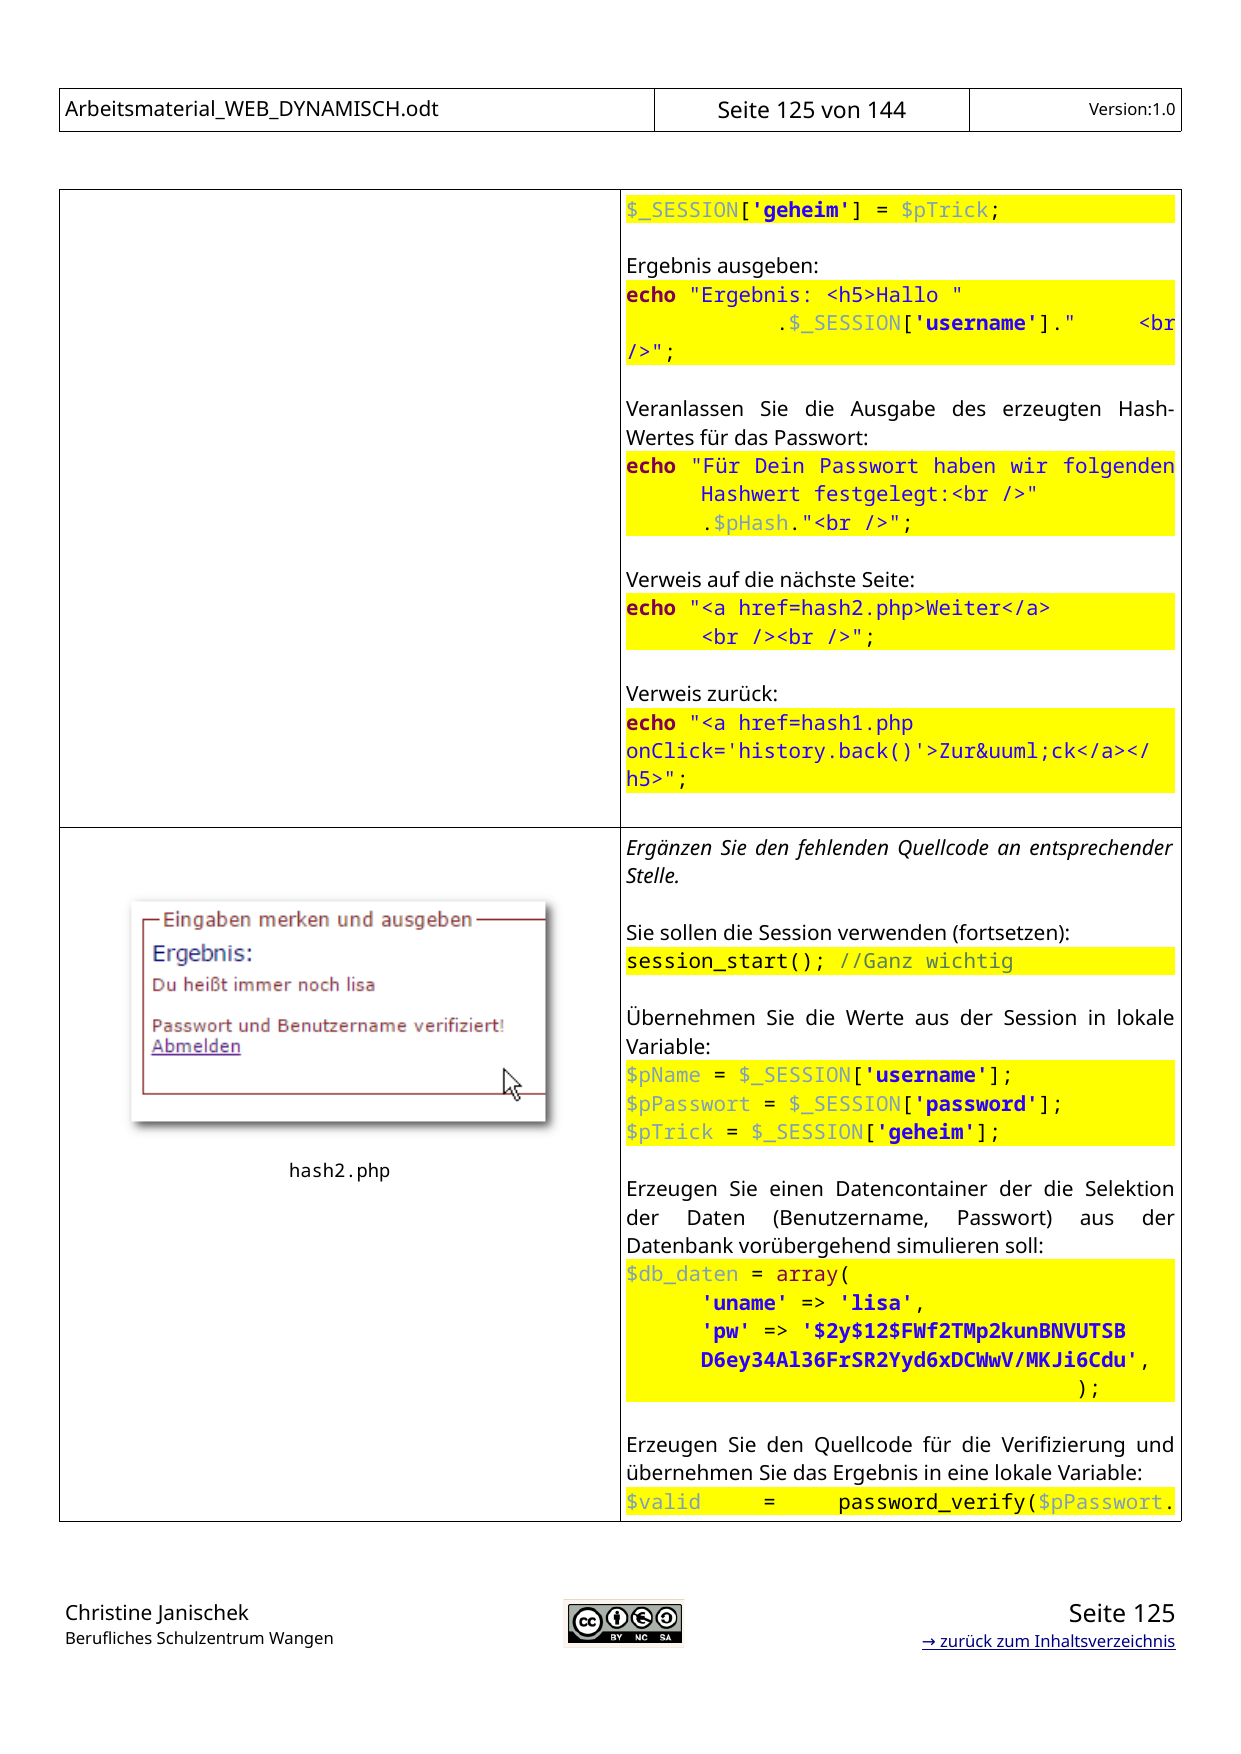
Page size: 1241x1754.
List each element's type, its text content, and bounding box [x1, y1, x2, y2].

table_cell [60, 190, 620, 827]
table_cell Ergänzen Sie den fehlenden Quellcode an entsprechender Stelle. Sie sollen die Session verwenden (fortsetzen): session_start(); //Ganz wichtig Übernehmen Sie die Werte aus der Session in lokale Variable: $pName = $_SESSION['username']; $pPasswort = $_SESSION['password']; $pTrick = $_SESSION['geheim']; Erzeugen Sie einen Datencontainer der die Selektion der Daten (Benutzername, Passwort) aus der Datenbank vorübergehend simulieren soll: $db_daten = array( 'uname' => 'lisa', 'pw' => '$2y$12$FWf2TMp2kunBNVUTSB D6ey34Al36FrSR2Yyd6xDCWwV/MKJi6Cdu', ); Erzeugen Sie den Quellcode für die Verifizierung und übernehmen Sie das Ergebnis in eine lokale Variable: $valid = password_verify($pPasswort. [621, 828, 1181, 1521]
table_cell hash2.php [60, 828, 620, 1521]
picture [116, 887, 563, 1139]
picture [563, 1598, 685, 1648]
table_cell $_SESSION['geheim'] = $pTrick; Ergebnis ausgeben: echo "Ergebnis: <h5>Hallo " .$_SESSION['username']." <br />"; Veranlassen Sie die Ausgabe des erzeugten Hash-Wertes für das Passwort: echo "Für Dein Passwort haben wir folgenden Hashwert festgelegt:<br />" .$pHash."<br />"; Verweis auf die nächste Seite: echo "<a href=hash2.php>Weiter</a> <br /><br />"; Verweis zurück: echo "<a href=hash1.php onClick='history.back()'>Zur&uuml;ck</a></h5>"; [621, 190, 1181, 827]
